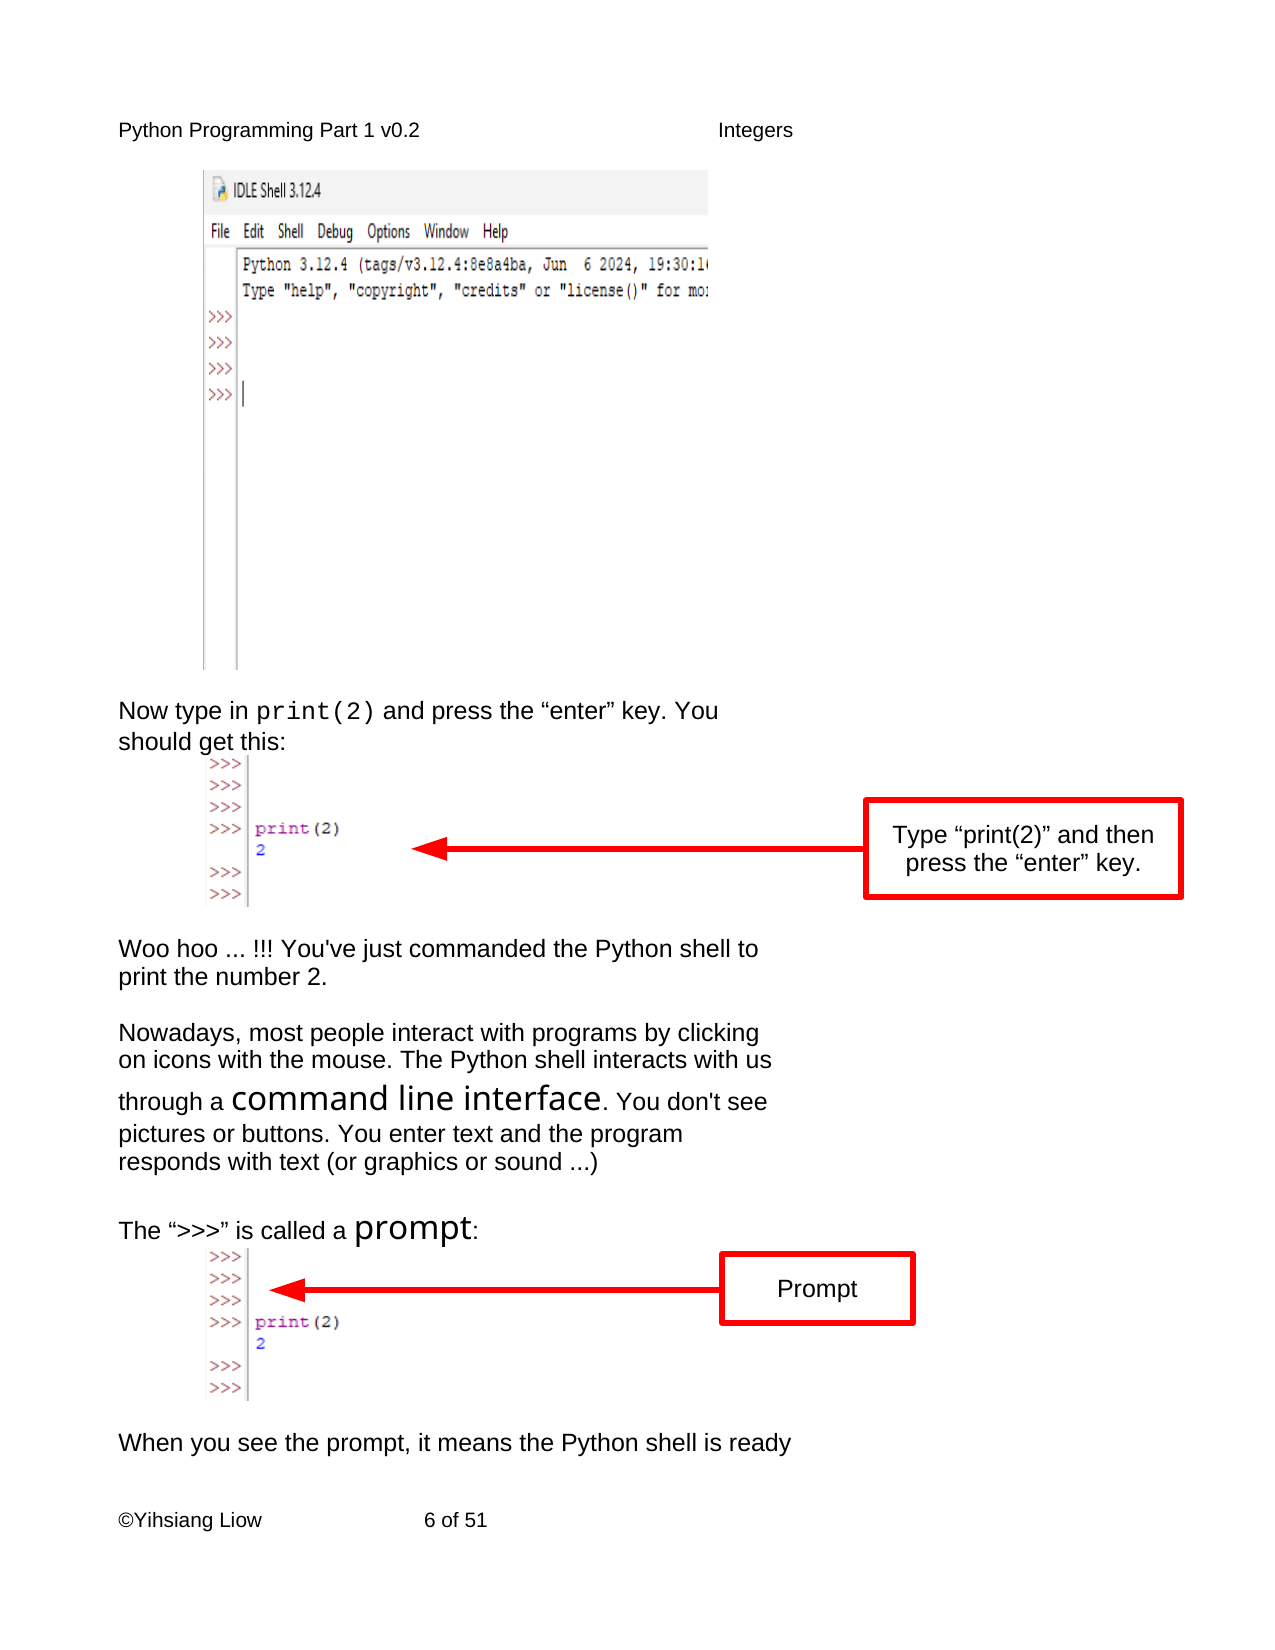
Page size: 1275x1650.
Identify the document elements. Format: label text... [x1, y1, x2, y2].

text Now type in print(2) and press the “enter” key. You should get this: [118, 697, 793, 755]
picture [205, 1248, 428, 1401]
picture [205, 755, 428, 907]
picture [203, 170, 708, 670]
text Woo hoo ... !!! You've just commanded the Python shell to print the number 2. [118, 935, 793, 991]
text Nowadays, most people interact with programs by clicking on icons with the mouse. The Python shell interacts with us through a command line interface. You don't see pictures or buttons. You enter text and the program responds with text (or graphics or sound ...) [118, 1018, 793, 1176]
text When you see the prompt, it means the Python shell is ready [118, 1428, 793, 1456]
text The “>>>” is called a prompt: [118, 1203, 793, 1249]
